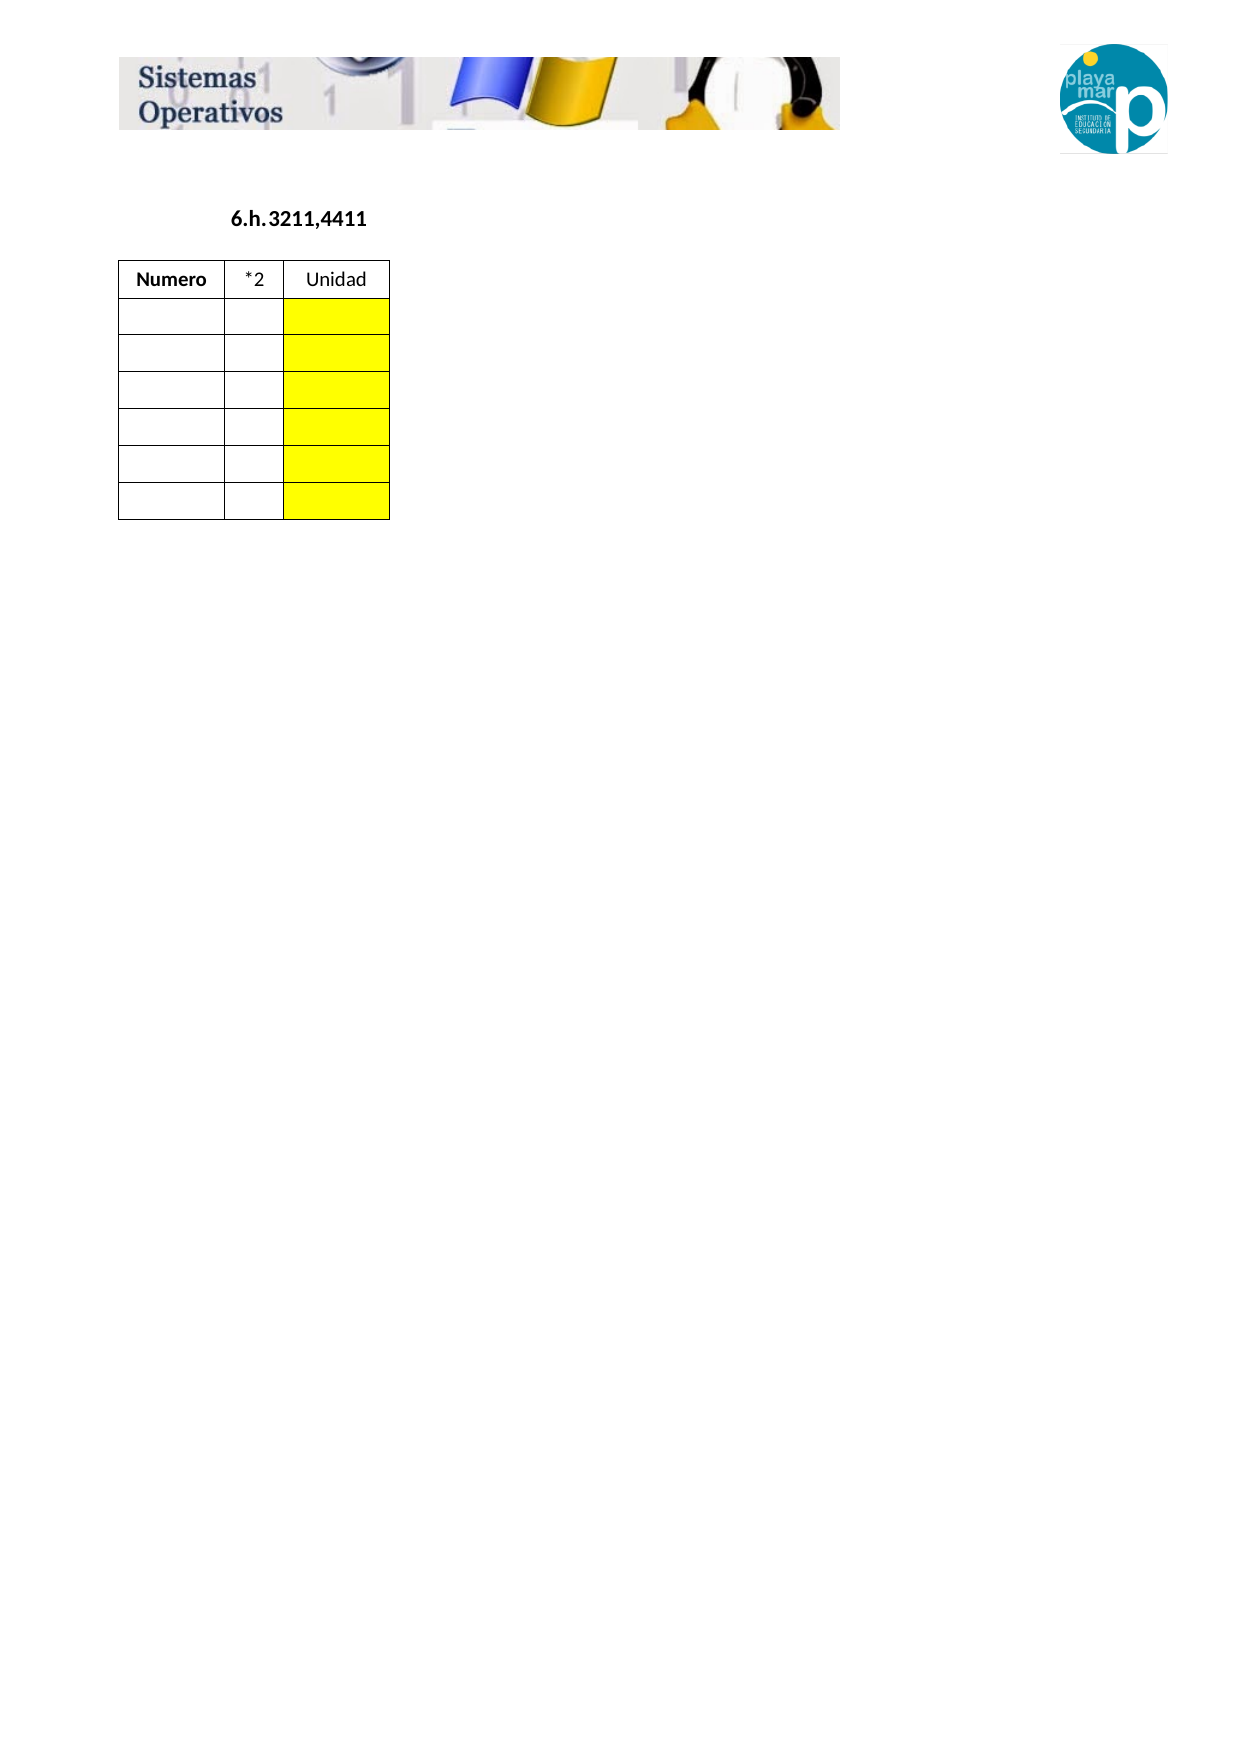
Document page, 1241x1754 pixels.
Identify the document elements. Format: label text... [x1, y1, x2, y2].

picture [119, 57, 840, 130]
table_cell [225, 409, 283, 445]
table_cell [119, 483, 224, 519]
picture [1108, 88, 1113, 97]
picture [1095, 75, 1103, 90]
picture [1060, 44, 1104, 86]
table_cell [119, 372, 224, 408]
table_cell [284, 483, 389, 519]
table_cell [225, 446, 283, 482]
table_header *2 [225, 261, 283, 297]
picture [1060, 101, 1113, 154]
table_cell [119, 335, 224, 371]
picture [1100, 88, 1105, 97]
table_cell [225, 372, 283, 408]
table_cell [225, 335, 283, 371]
picture [1070, 75, 1075, 84]
table_cell [284, 446, 389, 482]
table_header Unidad [284, 261, 389, 297]
table_cell [225, 299, 283, 334]
list 3211,4411 [231, 204, 1122, 232]
table_header Numero [119, 261, 224, 297]
table_cell [119, 409, 224, 445]
table_cell [284, 299, 389, 334]
table_cell [119, 299, 224, 334]
table_cell [119, 446, 224, 482]
picture [1079, 88, 1093, 97]
table_cell [225, 483, 283, 519]
table_cell [284, 409, 389, 445]
picture [1115, 87, 1168, 154]
picture [1124, 44, 1168, 85]
table_cell [284, 372, 389, 408]
table_cell [284, 335, 389, 371]
